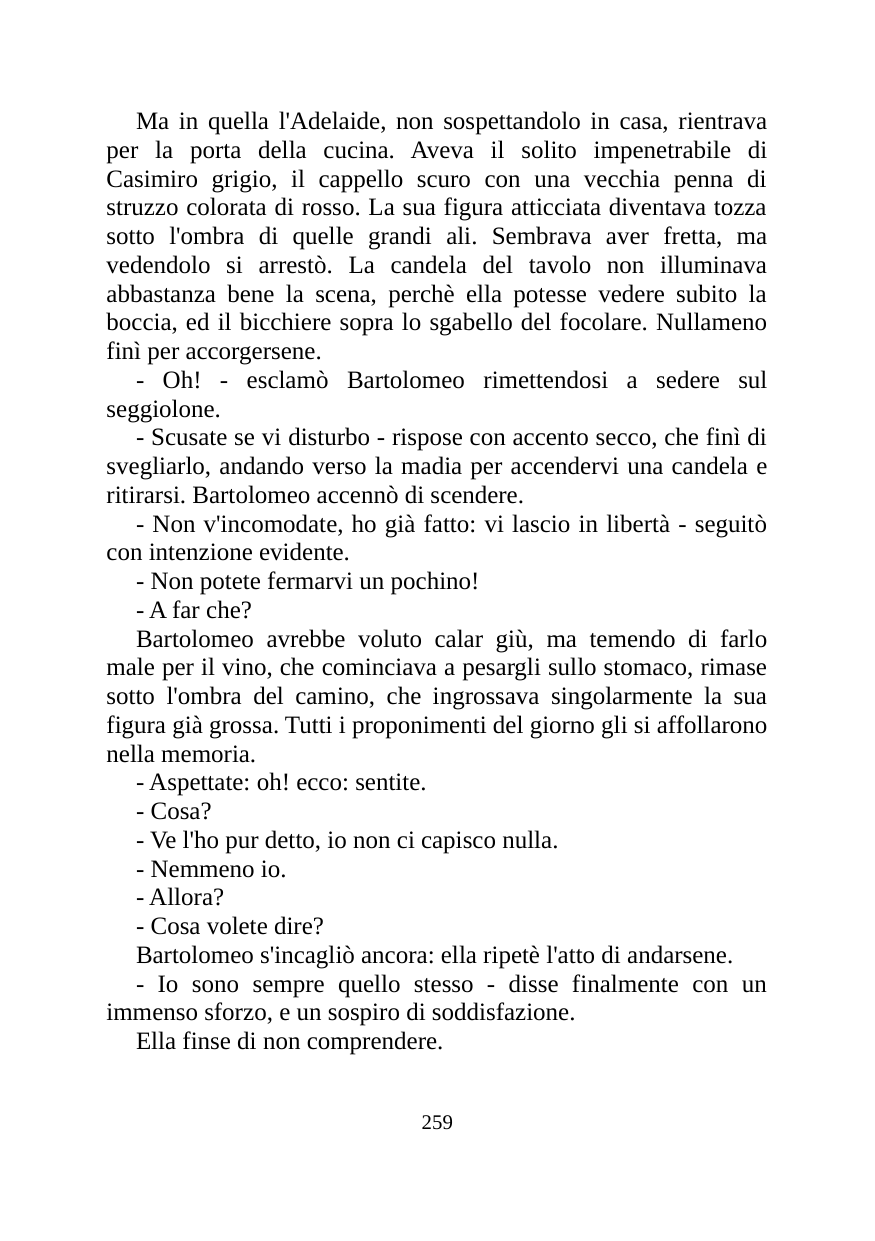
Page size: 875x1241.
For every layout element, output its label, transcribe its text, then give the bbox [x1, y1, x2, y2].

text - Cosa? [106, 796, 768, 825]
text - A far che? [106, 595, 768, 624]
text Bartolomeo avrebbe voluto calar giù, ma temendo di farlo male per il vino, che cominciava a pesargli sullo stomaco, rimase sotto l'ombra del camino, che ingrossava singolarmente la sua figura già grossa. Tutti i proponimenti del giorno gli si affollarono nella memoria. [106, 624, 768, 767]
text - Cosa volete dire? [106, 911, 768, 940]
text - Oh! - esclamò Bartolomeo rimettendosi a sedere sul seggiolone. [106, 365, 768, 422]
text Ella finse di non comprendere. [106, 1026, 768, 1055]
text - Allora? [106, 882, 768, 911]
text - Non v'incomodate, ho già fatto: vi lascio in libertà - seguitò con intenzione evidente. [106, 509, 768, 566]
text Ma in quella l'Adelaide, non sospettandolo in casa, rientrava per la porta della cucina. Aveva il solito impenetrabile di Casimiro grigio, il cappello scuro con una vecchia penna di struzzo colorata di rosso. La sua figura atticciata diventava tozza sotto l'ombra di quelle grandi ali. Sembrava aver fretta, ma vedendolo si arrestò. La candela del tavolo non illuminava abbastanza bene la scena, perchè ella potesse vedere subito la boccia, ed il bicchiere sopra lo sgabello del focolare. Nullameno finì per accorgersene. [106, 106, 768, 365]
text - Non potete fermarvi un pochino! [106, 566, 768, 595]
text - Aspettate: oh! ecco: sentite. [106, 767, 768, 796]
text - Io sono sempre quello stesso - disse finalmente con un immenso sforzo, e un sospiro di soddisfazione. [106, 969, 768, 1026]
text Bartolomeo s'incagliò ancora: ella ripetè l'atto di andarsene. [106, 940, 768, 969]
text - Nemmeno io. [106, 854, 768, 882]
text - Ve l'ho pur detto, io non ci capisco nulla. [106, 825, 768, 854]
text - Scusate se vi disturbo - rispose con accento secco, che finì di svegliarlo, andando verso la madia per accendervi una candela e ritirarsi. Bartolomeo accennò di scendere. [106, 422, 768, 509]
